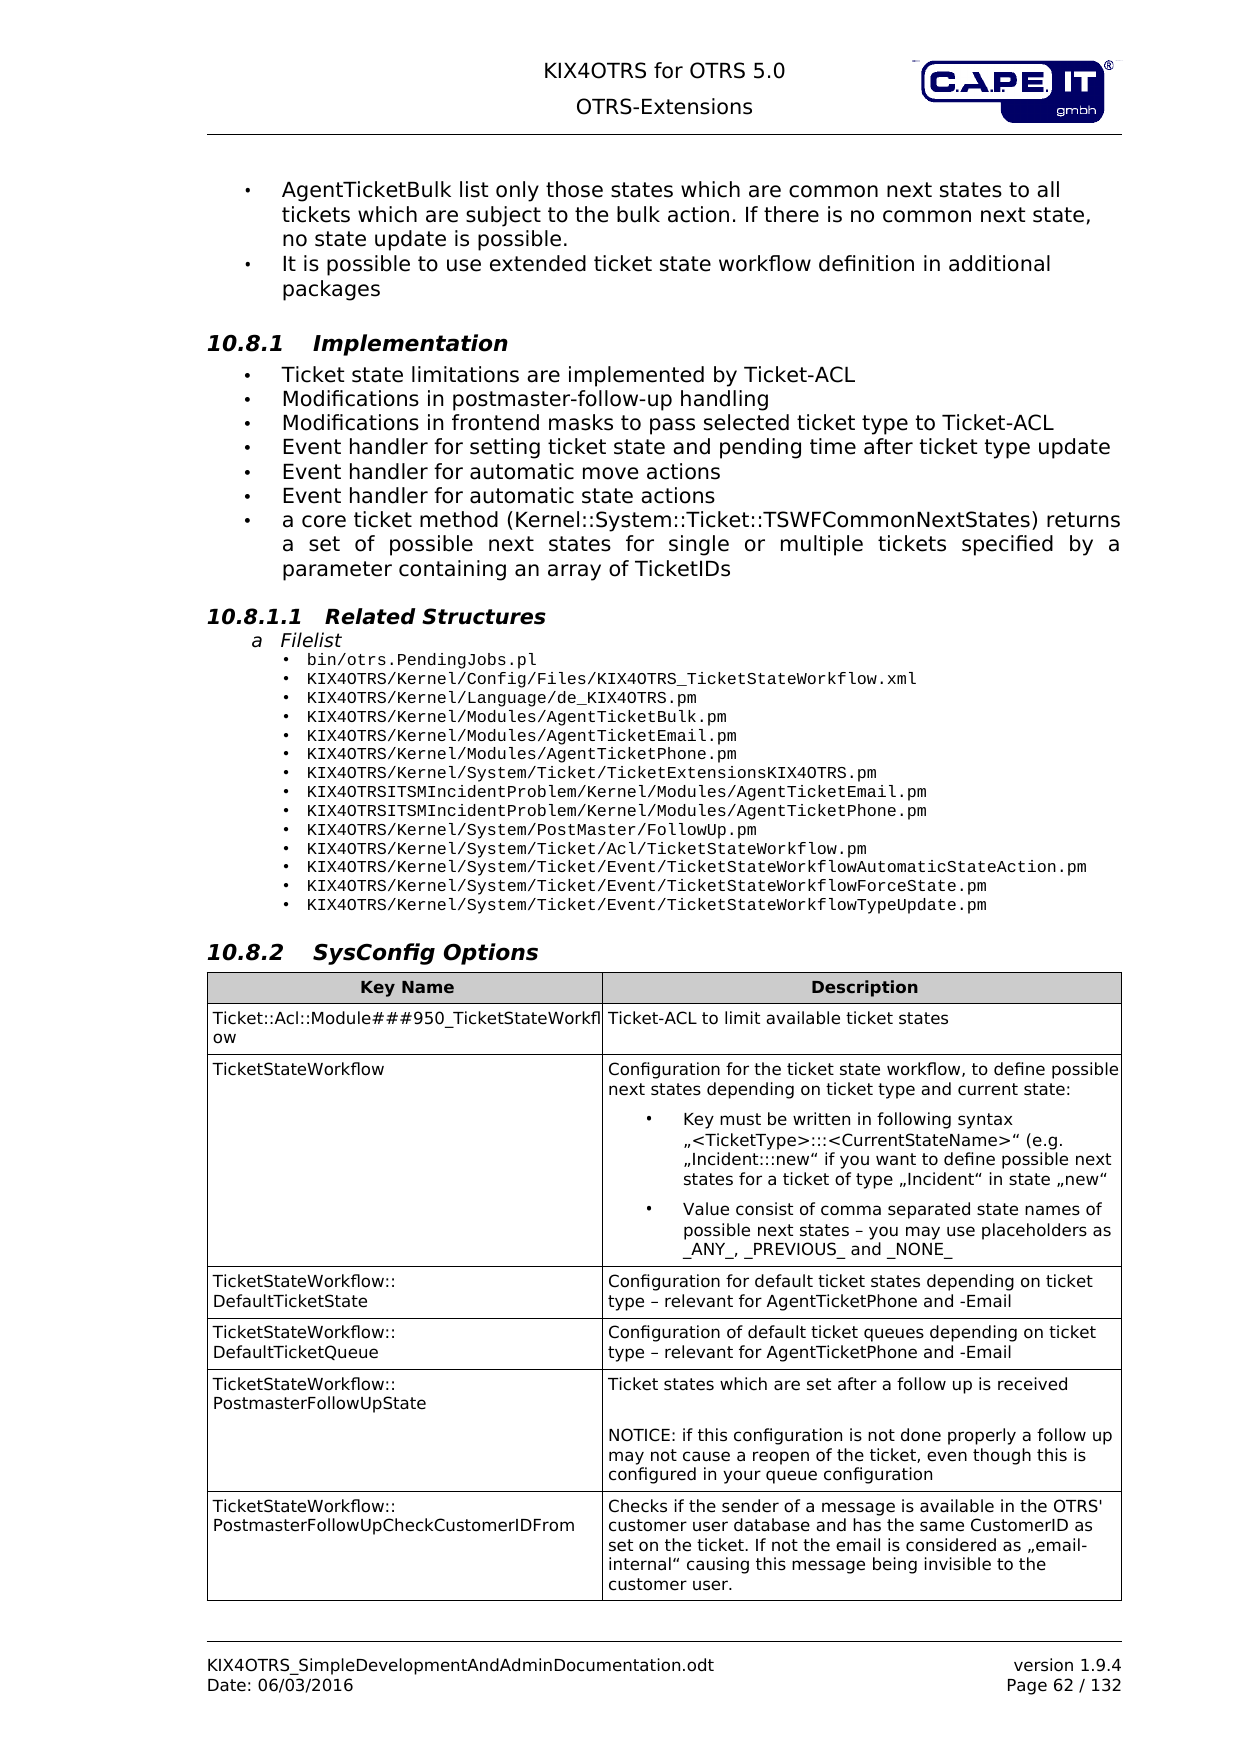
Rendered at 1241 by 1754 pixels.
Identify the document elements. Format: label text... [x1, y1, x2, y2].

subtitle KIX4OTRS/Kernel/System/Ticket/Event/TicketStateWorkflowTypeUpdate.pm [283, 897, 1122, 916]
subtitle Implementation [207, 331, 1122, 357]
subtitle KIX4OTRS/Kernel/Modules/AgentTicketBulk.pm [283, 708, 1122, 727]
table_cell TicketStateWorkflow:: PostmasterFollowUpCheckCustomerIDFrom [208, 1492, 602, 1600]
table_cell TicketStateWorkflow:: PostmasterFollowUpState [208, 1370, 602, 1491]
list Event handler for automatic state actions [244, 484, 1122, 508]
table_cell TicketStateWorkflow:: DefaultTicketQueue [208, 1319, 602, 1369]
table_header Description [603, 973, 1121, 1003]
list Event handler for setting ticket state and pending time after ticket type update [244, 435, 1122, 460]
subtitle KIX4OTRSITSMIncidentProblem/Kernel/Modules/AgentTicketEmail.pm [283, 784, 1122, 802]
subtitle KIX4OTRSITSMIncidentProblem/Kernel/Modules/AgentTicketPhone.pm [283, 802, 1122, 821]
table_cell Configuration for default ticket states depending on ticket type – relevant for AgentTicketPhone and -Email [603, 1267, 1121, 1317]
subtitle Filelist [251, 629, 1122, 652]
subtitle SysConfig Options [207, 940, 1122, 966]
table_cell Configuration for the ticket state workflow, to define possible next states depending on ticket type and current state: Key must be written in following syntax „<TicketType>:::<CurrentStateName>“ (e.g. „Incident:::new“ if you want to define possible next states for a ticket of type „Incident“ in state „new“ Value consist of comma separated state names of possible next states – you may use placeholders as _ANY_, _PREVIOUS_ and _NONE_ [603, 1055, 1121, 1266]
table_cell Checks if the sender of a message is available in the OTRS' customer user database and has the same CustomerID as set on the ticket. If not the email is considered as „email-internal“ causing this message being invisible to the customer user. [603, 1492, 1121, 1600]
picture [921, 60, 1114, 123]
table_cell TicketStateWorkflow:: DefaultTicketState [208, 1267, 602, 1317]
subtitle KIX4OTRS/Kernel/Modules/AgentTicketPhone.pm [283, 746, 1122, 765]
list Modifications in frontend masks to pass selected ticket type to Ticket-ACL [244, 411, 1122, 435]
subtitle Related Structures [207, 605, 1122, 629]
subtitle KIX4OTRS/Kernel/Language/de_KIX4OTRS.pm [283, 689, 1122, 708]
subtitle KIX4OTRS/Kernel/System/Ticket/Acl/TicketStateWorkflow.pm [283, 840, 1122, 859]
table_cell Configuration of default ticket queues depending on ticket type – relevant for AgentTicketPhone and -Email [603, 1319, 1121, 1369]
table_header Key Name [208, 973, 602, 1003]
subtitle KIX4OTRS/Kernel/System/Ticket/Event/TicketStateWorkflowAutomaticStateAction.pm [283, 859, 1122, 878]
list Modifications in postmaster-follow-up handling [244, 387, 1122, 411]
subtitle KIX4OTRS/Kernel/System/Ticket/TicketExtensionsKIX4OTRS.pm [283, 765, 1122, 784]
list Ticket state limitations are implemented by Ticket-ACL [244, 363, 1122, 387]
subtitle KIX4OTRS/Kernel/System/Ticket/Event/TicketStateWorkflowForceState.pm [283, 878, 1122, 897]
subtitle bin/otrs.PendingJobs.pl [283, 652, 1122, 671]
table_cell Ticket states which are set after a follow up is received NOTICE: if this configuration is not done properly a follow up may not cause a reopen of the ticket, even though this is configured in your queue configuration [603, 1370, 1121, 1491]
list AgentTicketBulk list only those states which are common next states to all tickets which are subject to the bulk action. If there is no common next state, no state update is possible. [244, 177, 1122, 251]
subtitle KIX4OTRS/Kernel/Config/Files/KIX4OTRS_TicketStateWorkflow.xml [283, 671, 1122, 689]
table_cell Ticket::Acl::Module###950_TicketStateWorkflow [208, 1004, 602, 1054]
list Event handler for automatic move actions [244, 460, 1122, 484]
table_cell Ticket-ACL to limit available ticket states [603, 1004, 1121, 1054]
subtitle KIX4OTRS/Kernel/Modules/AgentTicketEmail.pm [283, 727, 1122, 746]
subtitle KIX4OTRS/Kernel/System/PostMaster/FollowUp.pm [283, 821, 1122, 840]
table_cell TicketStateWorkflow [208, 1055, 602, 1266]
list It is possible to use extended ticket state workflow definition in additional packages [244, 251, 1122, 301]
list a core ticket method (Kernel::System::Ticket::TSWFCommonNextStates) returns a set of possible next states for single or multiple tickets specified by a parameter containing an array of TicketIDs [244, 508, 1122, 581]
